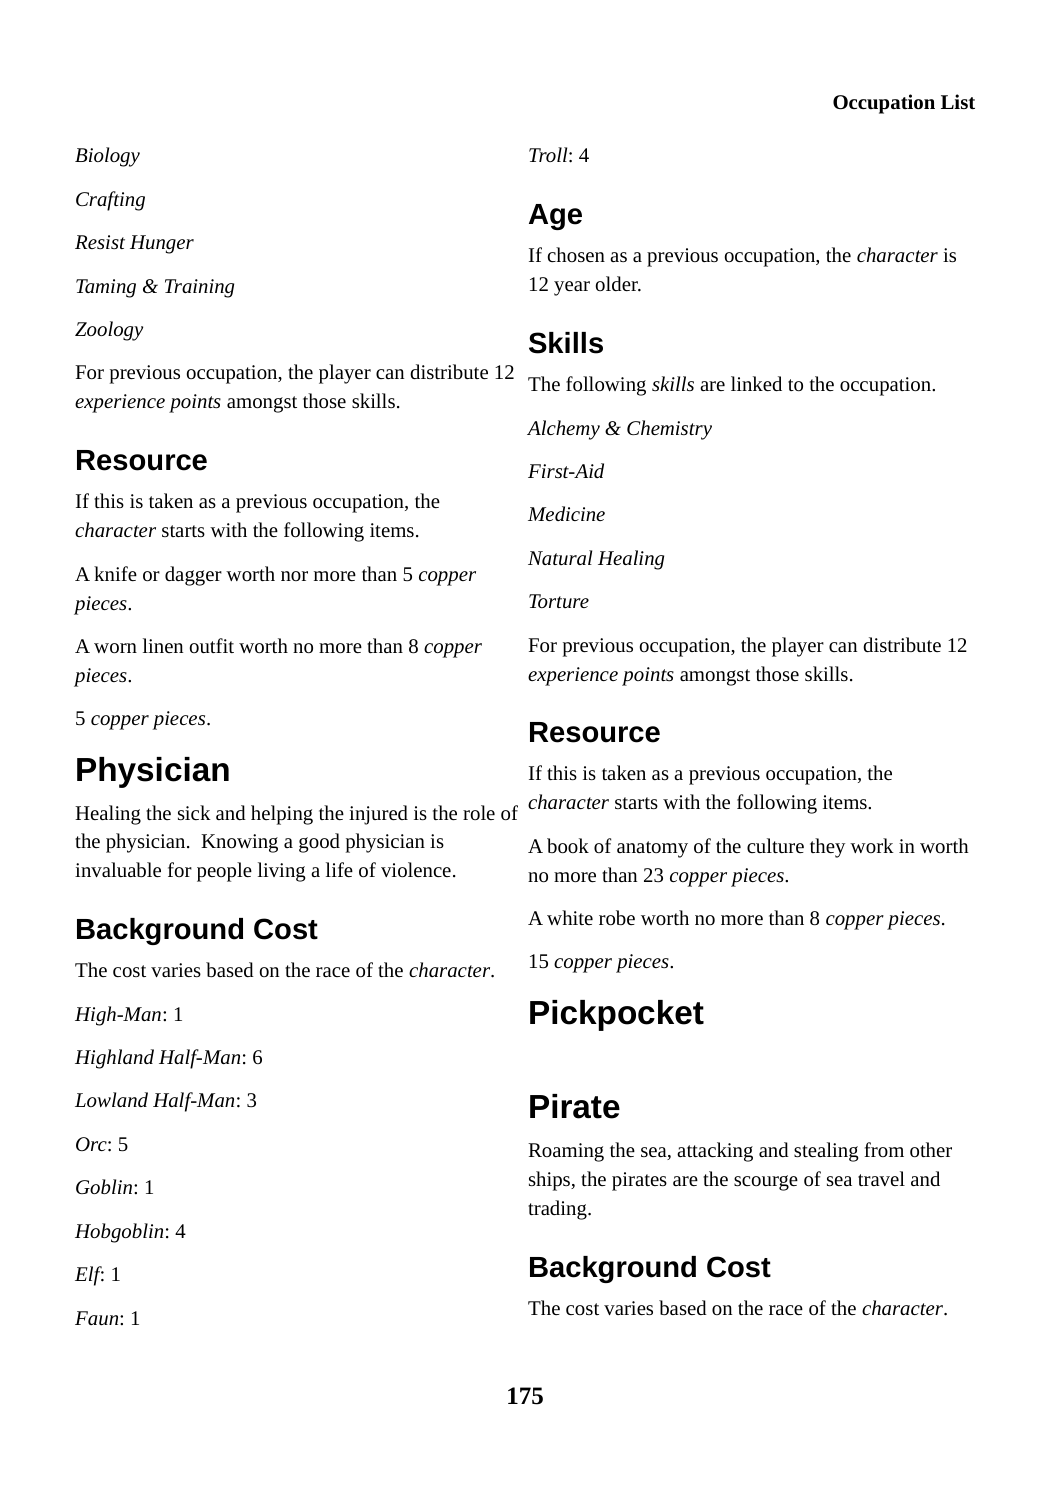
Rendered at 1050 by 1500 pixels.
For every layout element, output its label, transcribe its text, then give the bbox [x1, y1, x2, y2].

text 5 copper pieces. [75, 706, 522, 730]
text The cost varies based on the race of the character. [528, 1296, 975, 1320]
text A worn linen outfit worth no more than 8 copper pieces. [75, 634, 522, 687]
text Biology [75, 143, 522, 167]
text For previous occupation, the player can distribute 12 experience points amongst those skills. [75, 361, 522, 413]
text Medicine [528, 502, 975, 526]
text Troll: 4 [528, 143, 975, 167]
text Lowland Half-Man: 3 [75, 1088, 522, 1112]
text First-Aid [528, 459, 975, 483]
text For previous occupation, the player can distribute 12 experience points amongst those skills. [528, 633, 975, 686]
text Resist Hunger [75, 230, 522, 254]
subtitle Pirate [528, 1087, 975, 1126]
text Faun: 1 [75, 1306, 522, 1330]
text Zoology [75, 317, 522, 341]
text Natural Healing [528, 546, 975, 570]
text Orc: 5 [75, 1132, 522, 1156]
text If this is taken as a previous occupation, the character starts with the following items. [75, 489, 522, 542]
text The cost varies based on the race of the character. [75, 958, 522, 982]
text The following skills are linked to the occupation. [528, 372, 975, 396]
text Torture [528, 589, 975, 613]
subtitle Age [528, 197, 975, 231]
text Elf: 1 [75, 1262, 522, 1286]
subtitle Physician [75, 749, 522, 788]
text Highland Half-Man: 6 [75, 1045, 522, 1069]
text If this is taken as a previous occupation, the character starts with the following items. [528, 761, 975, 814]
subtitle Resource [75, 443, 522, 477]
text Alchemy & Chemistry [528, 415, 975, 439]
text Taming & Training [75, 274, 522, 298]
text Hobgoblin: 4 [75, 1219, 522, 1243]
text Healing the sick and helping the injured is the role of the physician. Knowing a good physician is invaluable for people living a life of violence. [75, 801, 522, 882]
text 15 copper pieces. [528, 949, 975, 973]
subtitle Resource [528, 715, 975, 749]
text If chosen as a previous occupation, the character is 12 year older. [528, 243, 975, 296]
text A knife or dagger worth nor more than 5 copper pieces. [75, 562, 522, 614]
text High-Man: 1 [75, 1002, 522, 1026]
text Crafting [75, 187, 522, 211]
text A book of anatomy of the culture they work in worth no more than 23 copper pieces. [528, 834, 975, 887]
subtitle Background Cost [75, 912, 522, 946]
text A white robe worth no more than 8 copper pieces. [528, 906, 975, 930]
subtitle Skills [528, 326, 975, 359]
subtitle Background Cost [528, 1250, 975, 1283]
subtitle Pickpocket [528, 993, 975, 1031]
text Roaming the sea, attacking and stealing from other ships, the pirates are the scourge of sea travel and trading. [528, 1138, 975, 1220]
text Goblin: 1 [75, 1175, 522, 1199]
